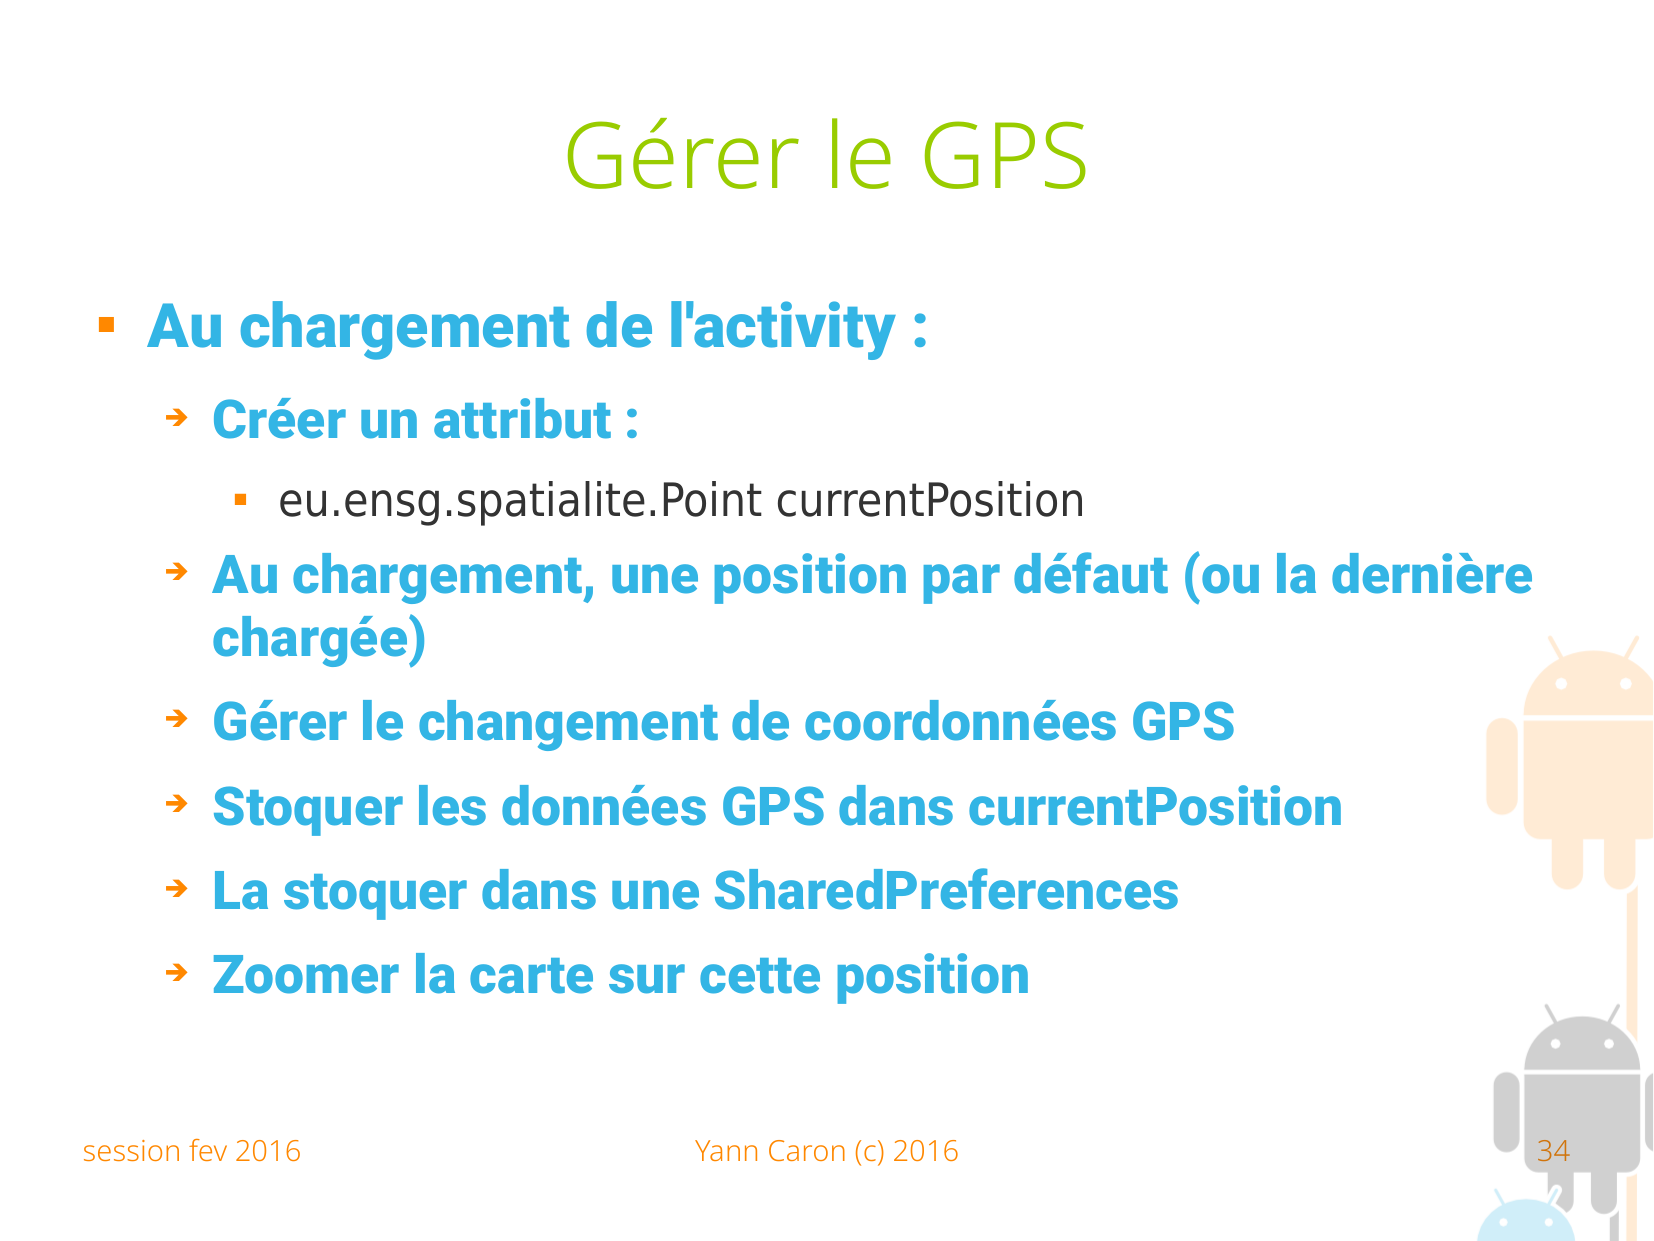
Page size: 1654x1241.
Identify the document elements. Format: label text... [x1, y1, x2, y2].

list Au chargement de l'activity : Créer un attribut : eu.ensg.spatialite.Point currentPosition Au chargement, une position par défaut (ou la dernière chargée) Gérer le changement de coordonnées GPS Stoquer les données GPS dans currentPosition La stoquer dans une SharedPreferences Zoomer la carte sur cette position [82, 290, 1571, 1010]
picture [240, 423, 1654, 1241]
title Gérer le GPS [82, 49, 1571, 257]
